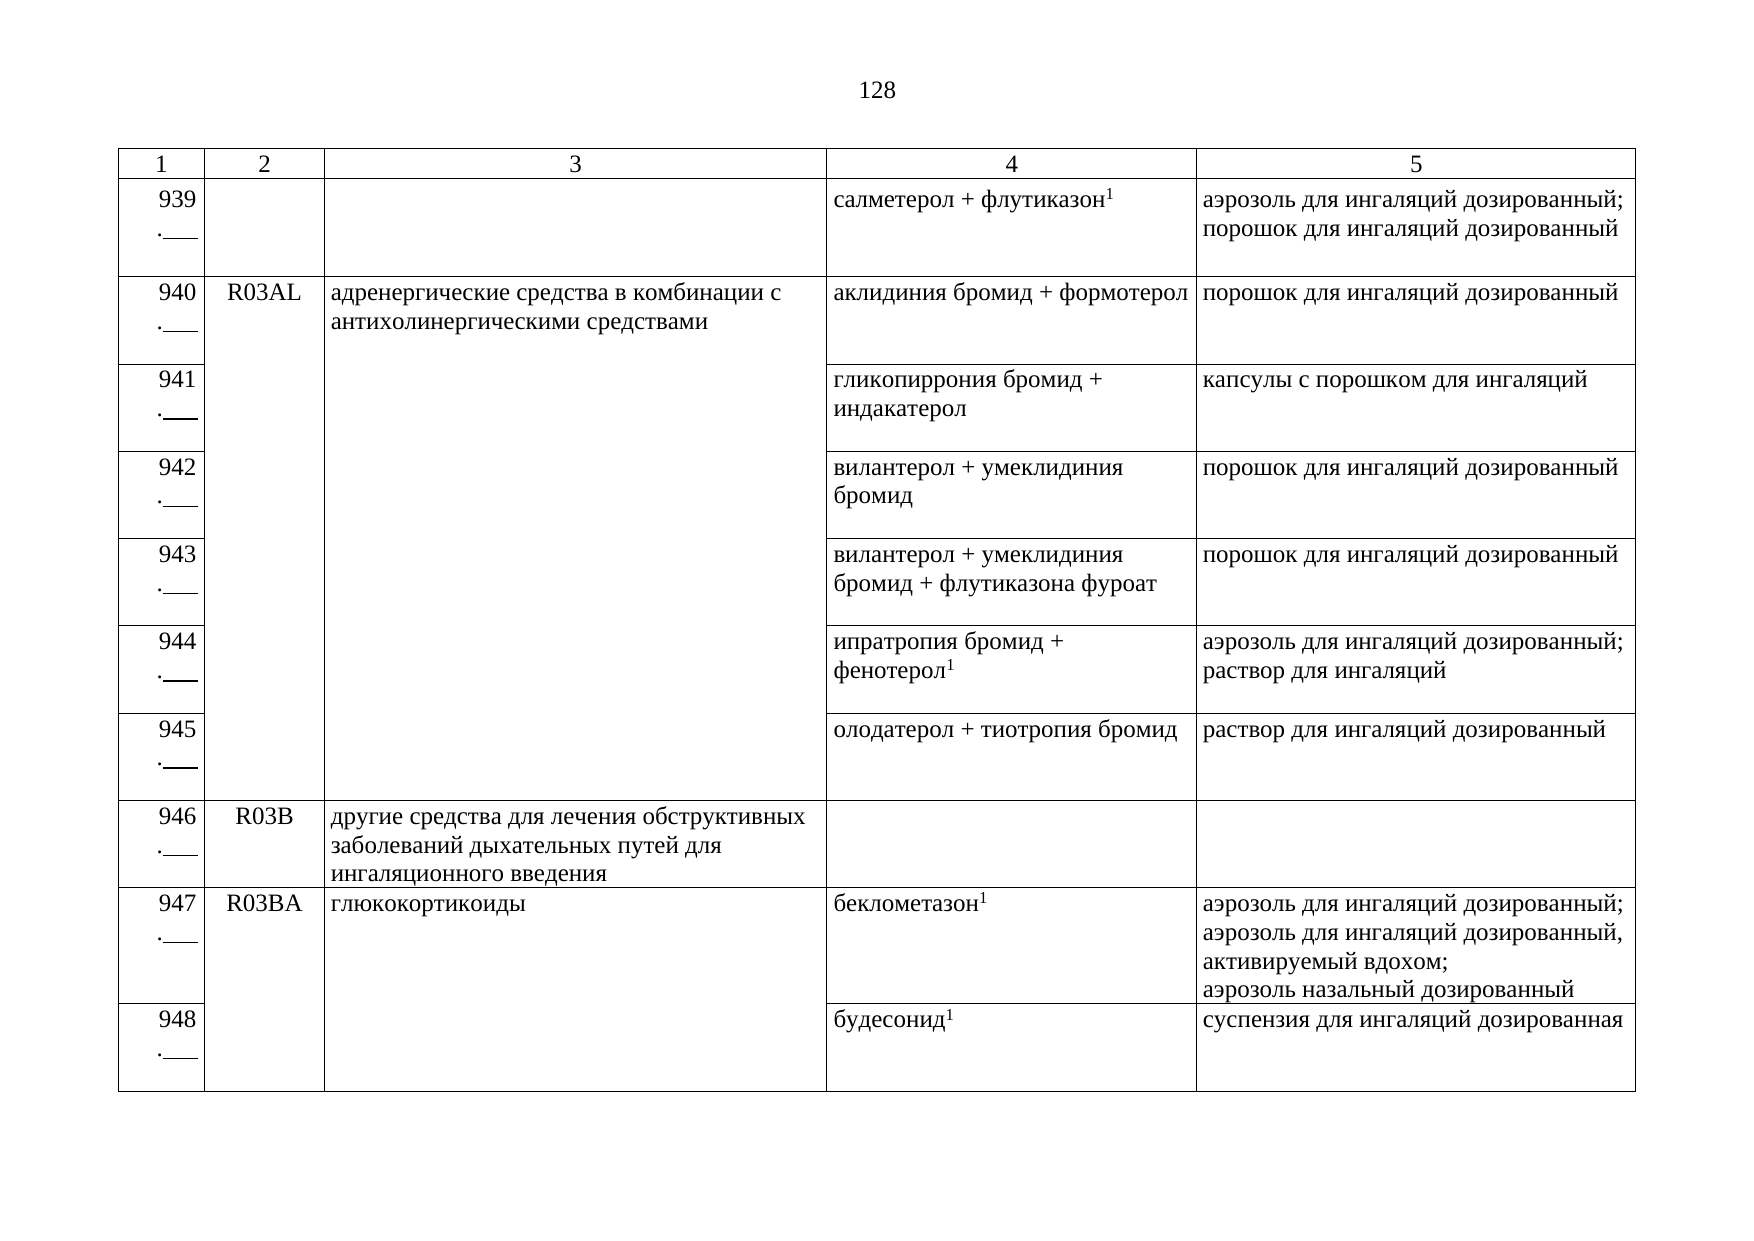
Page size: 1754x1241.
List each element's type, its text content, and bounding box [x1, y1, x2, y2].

table_header 2 [205, 149, 324, 177]
table_cell R03AL [205, 277, 324, 800]
table_cell аэрозоль для ингаляций дозированный; аэрозоль для ингаляций дозированный, активируемый вдохом; аэрозоль назальный дозированный [1197, 888, 1635, 1003]
table_cell раствор для ингаляций дозированный [1197, 714, 1635, 800]
table_cell вилантерол + умеклидиния бромид + флутиказона фуроат [827, 539, 1196, 625]
table_cell [119, 888, 204, 1003]
table_cell [119, 277, 204, 363]
table_cell [119, 452, 204, 538]
table_cell аэрозоль для ингаляций дозированный; порошок для ингаляций дозированный [1197, 179, 1635, 276]
table_cell [325, 179, 826, 276]
table_cell [119, 626, 204, 713]
table_cell [1197, 801, 1635, 887]
table_cell другие средства для лечения обструктивных заболеваний дыхательных путей для ингаляционного введения [325, 801, 826, 887]
table_cell будесонид1 [827, 1004, 1196, 1091]
table_cell [205, 179, 324, 276]
table_cell [119, 714, 204, 800]
table_cell [119, 539, 204, 625]
table_cell аэрозоль для ингаляций дозированный; раствор для ингаляций [1197, 626, 1635, 713]
table_cell вилантерол + умеклидиния бромид [827, 452, 1196, 538]
table_header 1 [119, 149, 204, 177]
table_cell адренергические средства в комбинации с антихолинергическими средствами [325, 277, 826, 800]
table_cell беклометазон1 [827, 888, 1196, 1003]
table_cell салметерол + флутиказон1 [827, 179, 1196, 276]
table_header 4 [827, 149, 1196, 177]
table_header 3 [325, 149, 826, 177]
table_header 5 [1197, 149, 1635, 177]
table_cell глюкокортикоиды [325, 888, 826, 1091]
table_cell [119, 1004, 204, 1091]
table_cell капсулы с порошком для ингаляций [1197, 365, 1635, 451]
table_cell гликопиррония бромид + индакатерол [827, 365, 1196, 451]
table_cell [119, 801, 204, 887]
table_cell R03B [205, 801, 324, 887]
table_cell порошок для ингаляций дозированный [1197, 277, 1635, 363]
table_cell порошок для ингаляций дозированный [1197, 539, 1635, 625]
table_cell аклидиния бромид + формотерол [827, 277, 1196, 363]
table_cell [827, 801, 1196, 887]
table_cell R03BA [205, 888, 324, 1091]
table_cell олодатерол + тиотропия бромид [827, 714, 1196, 800]
table_cell суспензия для ингаляций дозированная [1197, 1004, 1635, 1091]
table_cell [119, 365, 204, 451]
table_cell [119, 179, 204, 276]
table_cell порошок для ингаляций дозированный [1197, 452, 1635, 538]
table_cell ипратропия бромид + фенотерол1 [827, 626, 1196, 713]
